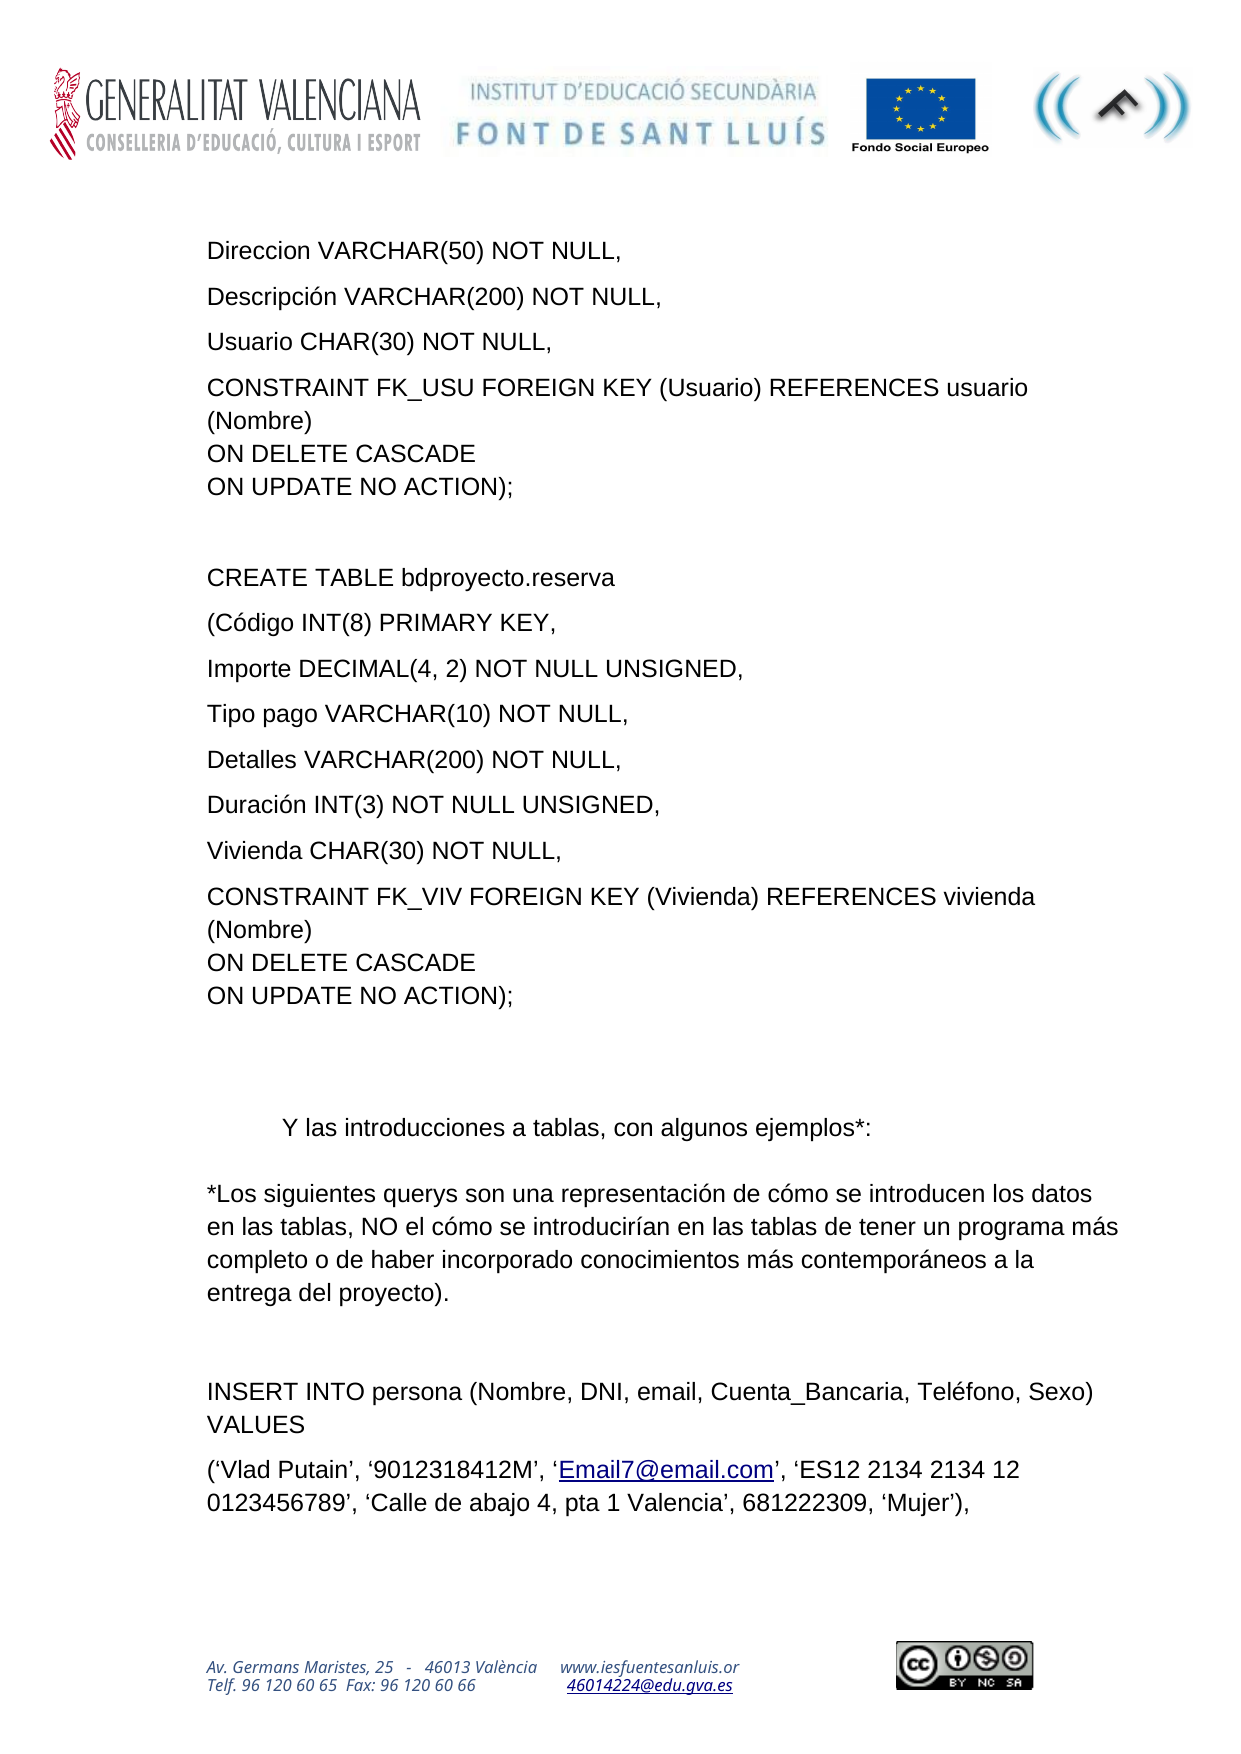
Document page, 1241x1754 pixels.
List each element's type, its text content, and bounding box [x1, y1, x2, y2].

text Descripción VARCHAR(200) NOT NULL, [207, 282, 1122, 311]
text Direccion VARCHAR(50) NOT NULL, [207, 236, 1122, 265]
text CONSTRAINT FK_USU FOREIGN KEY (Usuario) REFERENCES usuario (Nombre) ON DELETE CASCADE ON UPDATE NO ACTION); [207, 373, 1122, 501]
text *Los siguientes querys son una representación de cómo se introducen los datos en las tablas, NO el cómo se introducirían en las tablas de tener un programa más completo o de haber incorporado conocimientos más contemporáneos a la entrega del proyecto). [207, 1179, 1122, 1307]
text CREATE TABLE bdproyecto.reserva [207, 563, 1122, 592]
picture [440, 66, 829, 157]
picture [46, 66, 424, 162]
text Tipo pago VARCHAR(10) NOT NULL, [207, 699, 1122, 728]
text Detalles VARCHAR(200) NOT NULL, [207, 745, 1122, 774]
text Usuario CHAR(30) NOT NULL, [207, 327, 1122, 356]
text Importe DECIMAL(4, 2) NOT NULL UNSIGNED, [207, 654, 1122, 683]
text Duración INT(3) NOT NULL UNSIGNED, [207, 791, 1122, 819]
text (‘Vlad Putain’, ‘9012318412M’, ‘Email7@email.com’, ‘ES12 2134 2134 12 0123456789’, ‘Calle de abajo 4, pta 1 Valencia’, 681222309, ‘Mujer’), [207, 1455, 1122, 1517]
text (Código INT(8) PRIMARY KEY, [207, 608, 1122, 637]
picture [896, 1641, 1034, 1690]
text INSERT INTO persona (Nombre, DNI, email, Cuenta_Bancaria, Teléfono, Sexo) VALUES [207, 1377, 1122, 1439]
text CONSTRAINT FK_VIV FOREIGN KEY (Vivienda) REFERENCES vivienda (Nombre) ON DELETE CASCADE ON UPDATE NO ACTION); [207, 882, 1122, 1009]
text Y las introducciones a tablas, con algunos ejemplos*: [207, 1113, 1122, 1141]
picture [1032, 67, 1194, 148]
text Vivienda CHAR(30) NOT NULL, [207, 836, 1122, 865]
picture [849, 61, 993, 157]
